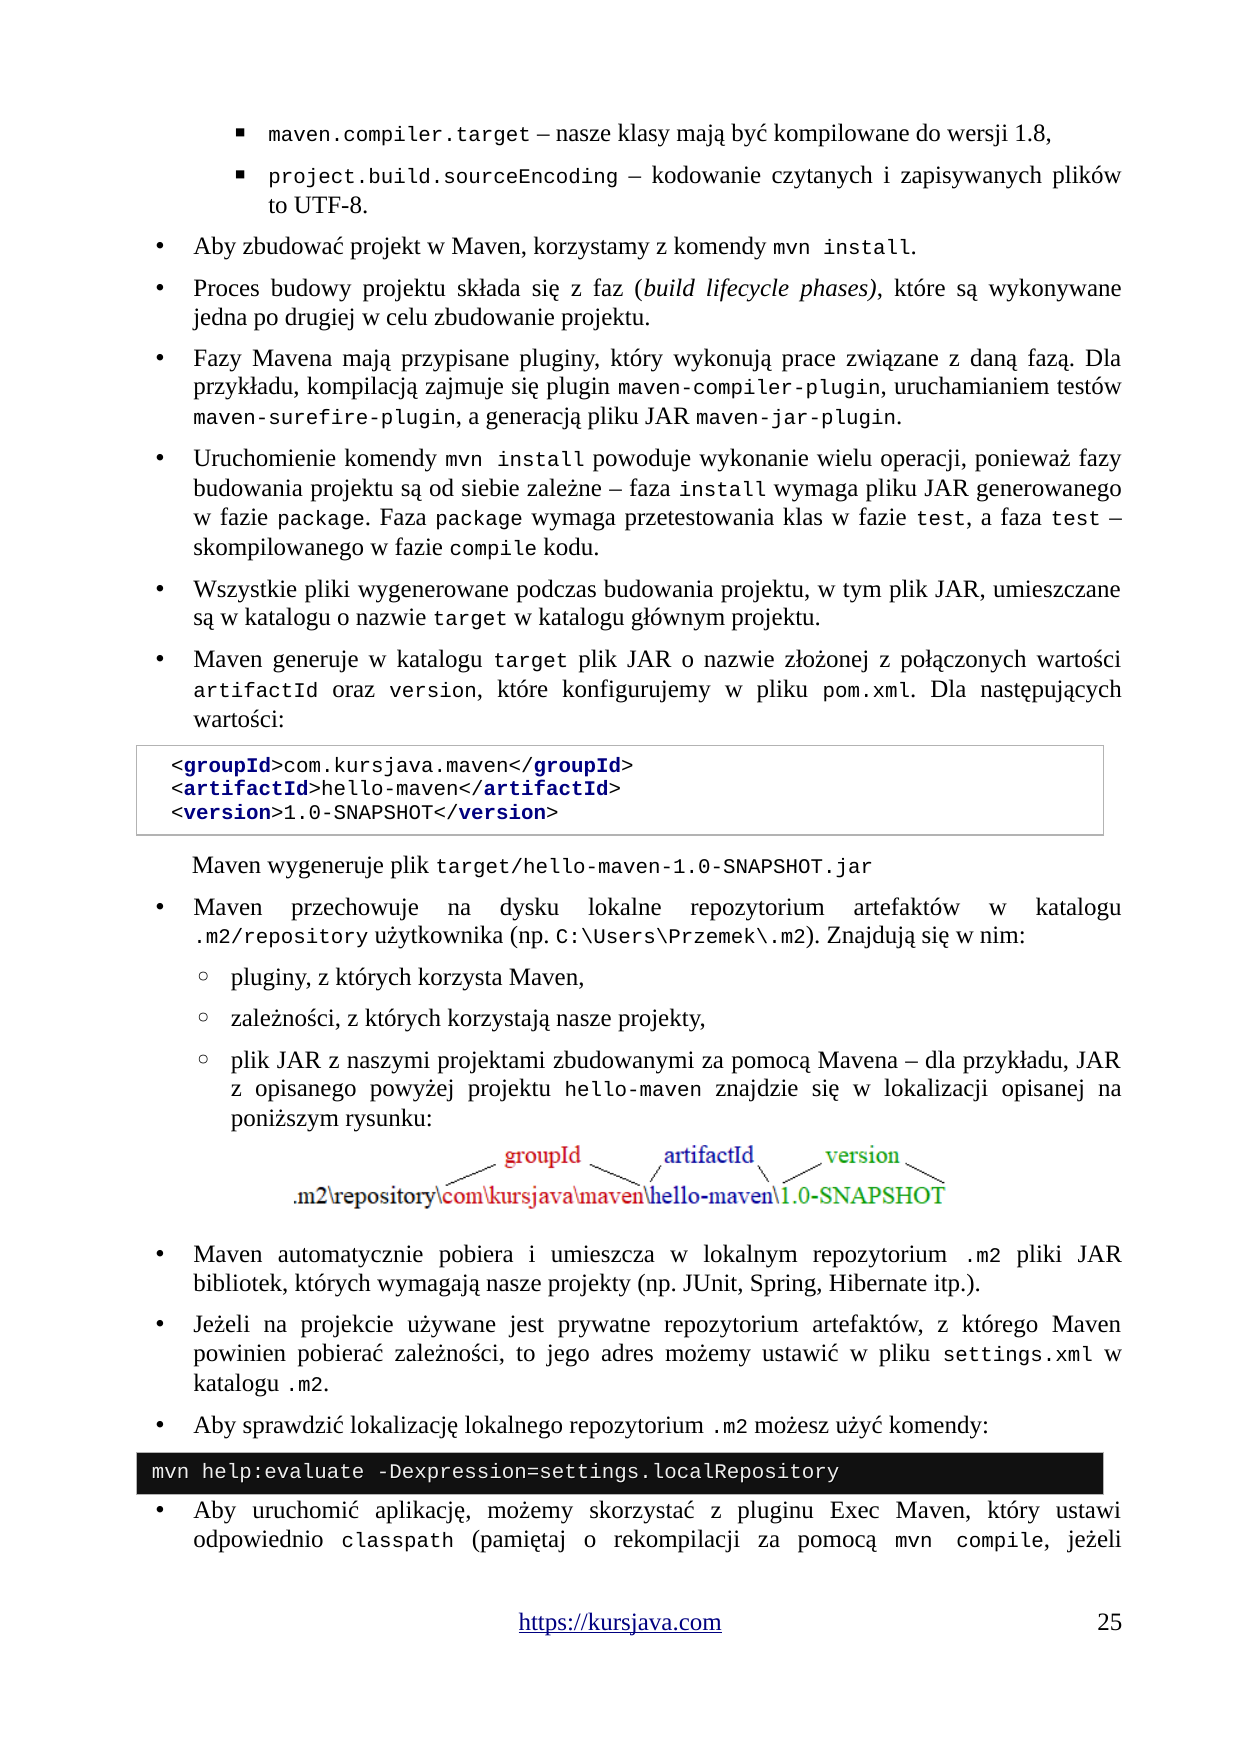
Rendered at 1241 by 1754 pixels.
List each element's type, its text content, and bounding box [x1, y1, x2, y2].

list plik JAR z naszymi projektami zbudowanymi za pomocą Mavena – dla przykładu, JAR z opisanego powyżej projektu hello-maven znajdzie się w lokalizacji opisanej na poniższym rysunku: [193, 1045, 1122, 1132]
list maven.compiler.target – nasze klasy mają być kompilowane do wersji 1.8, [231, 118, 1122, 148]
list Aby zbudować projekt w Maven, korzystamy z komendy mvn install. [156, 231, 1122, 260]
text <version>1.0-SNAPSHOT</version> [137, 792, 1103, 834]
list Aby sprawdzić lokalizację lokalnego repozytorium .m2 możesz użyć komendy: [156, 1410, 1122, 1439]
list zależności, z których korzystają nasze projekty, [193, 1003, 1122, 1032]
list Aby uruchomić aplikację, możemy skorzystać z pluginu Exec Maven, który ustawi odpowiednio classpath (pamiętaj o rekompilacji za pomocą mvn compile, jeżeli [156, 1495, 1122, 1553]
text <groupId>com.kursjava.maven</groupId> [137, 746, 1103, 768]
text <artifactId>hello-maven</artifactId> [137, 768, 1103, 792]
list Uruchomienie komendy mvn install powoduje wykonanie wielu operacji, ponieważ fazy budowania projektu są od siebie zależne – faza install wymaga pliku JAR generowanego w fazie package. Faza package wymaga przetestowania klas w fazie test, a faza test – skompilowanego w fazie compile kodu. [156, 443, 1122, 561]
text mvn help:evaluate -Dexpression=settings.localRepository [137, 1453, 1103, 1494]
list Maven przechowuje na dysku lokalne repozytorium artefaktów w katalogu .m2/repository użytkownika (np. C:\Users\Przemek\.m2). Znajdują się w nim: [156, 892, 1122, 950]
text Maven wygeneruje plik target/hello-maven-1.0-SNAPSHOT.jar [118, 850, 1122, 879]
list Wszystkie pliki wygenerowane podczas budowania projektu, w tym plik JAR, umieszczane są w katalogu o nazwie target w katalogu głównym projektu. [156, 574, 1122, 632]
picture [293, 1144, 947, 1210]
list Maven automatycznie pobiera i umieszcza w lokalnym repozytorium .m2 pliki JAR bibliotek, których wymagają nasze projekty (np. JUnit, Spring, Hibernate itp.). [156, 1144, 1122, 1297]
list Maven generuje w katalogu target plik JAR o nazwie złożonej z połączonych wartości artifactId oraz version, które konfigurujemy w pliku pom.xml. Dla następujących wartości: [156, 644, 1122, 732]
list pluginy, z których korzysta Maven, [193, 962, 1122, 991]
list project.build.sourceEncoding – kodowanie czytanych i zapisywanych plików to UTF-8. [231, 160, 1122, 218]
list Proces budowy projektu składa się z faz (build lifecycle phases), które są wykonywane jedna po drugiej w celu zbudowanie projektu. [156, 273, 1122, 330]
list Jeżeli na projekcie używane jest prywatne repozytorium artefaktów, z którego Maven powinien pobierać zależności, to jego adres możemy ustawić w pliku settings.xml w katalogu .m2. [156, 1309, 1122, 1397]
list Fazy Mavena mają przypisane pluginy, który wykonują prace związane z daną fazą. Dla przykładu, kompilacją zajmuje się plugin maven-compiler-plugin, uruchamianiem testów maven-surefire-plugin, a generacją pliku JAR maven-jar-plugin. [156, 343, 1122, 431]
